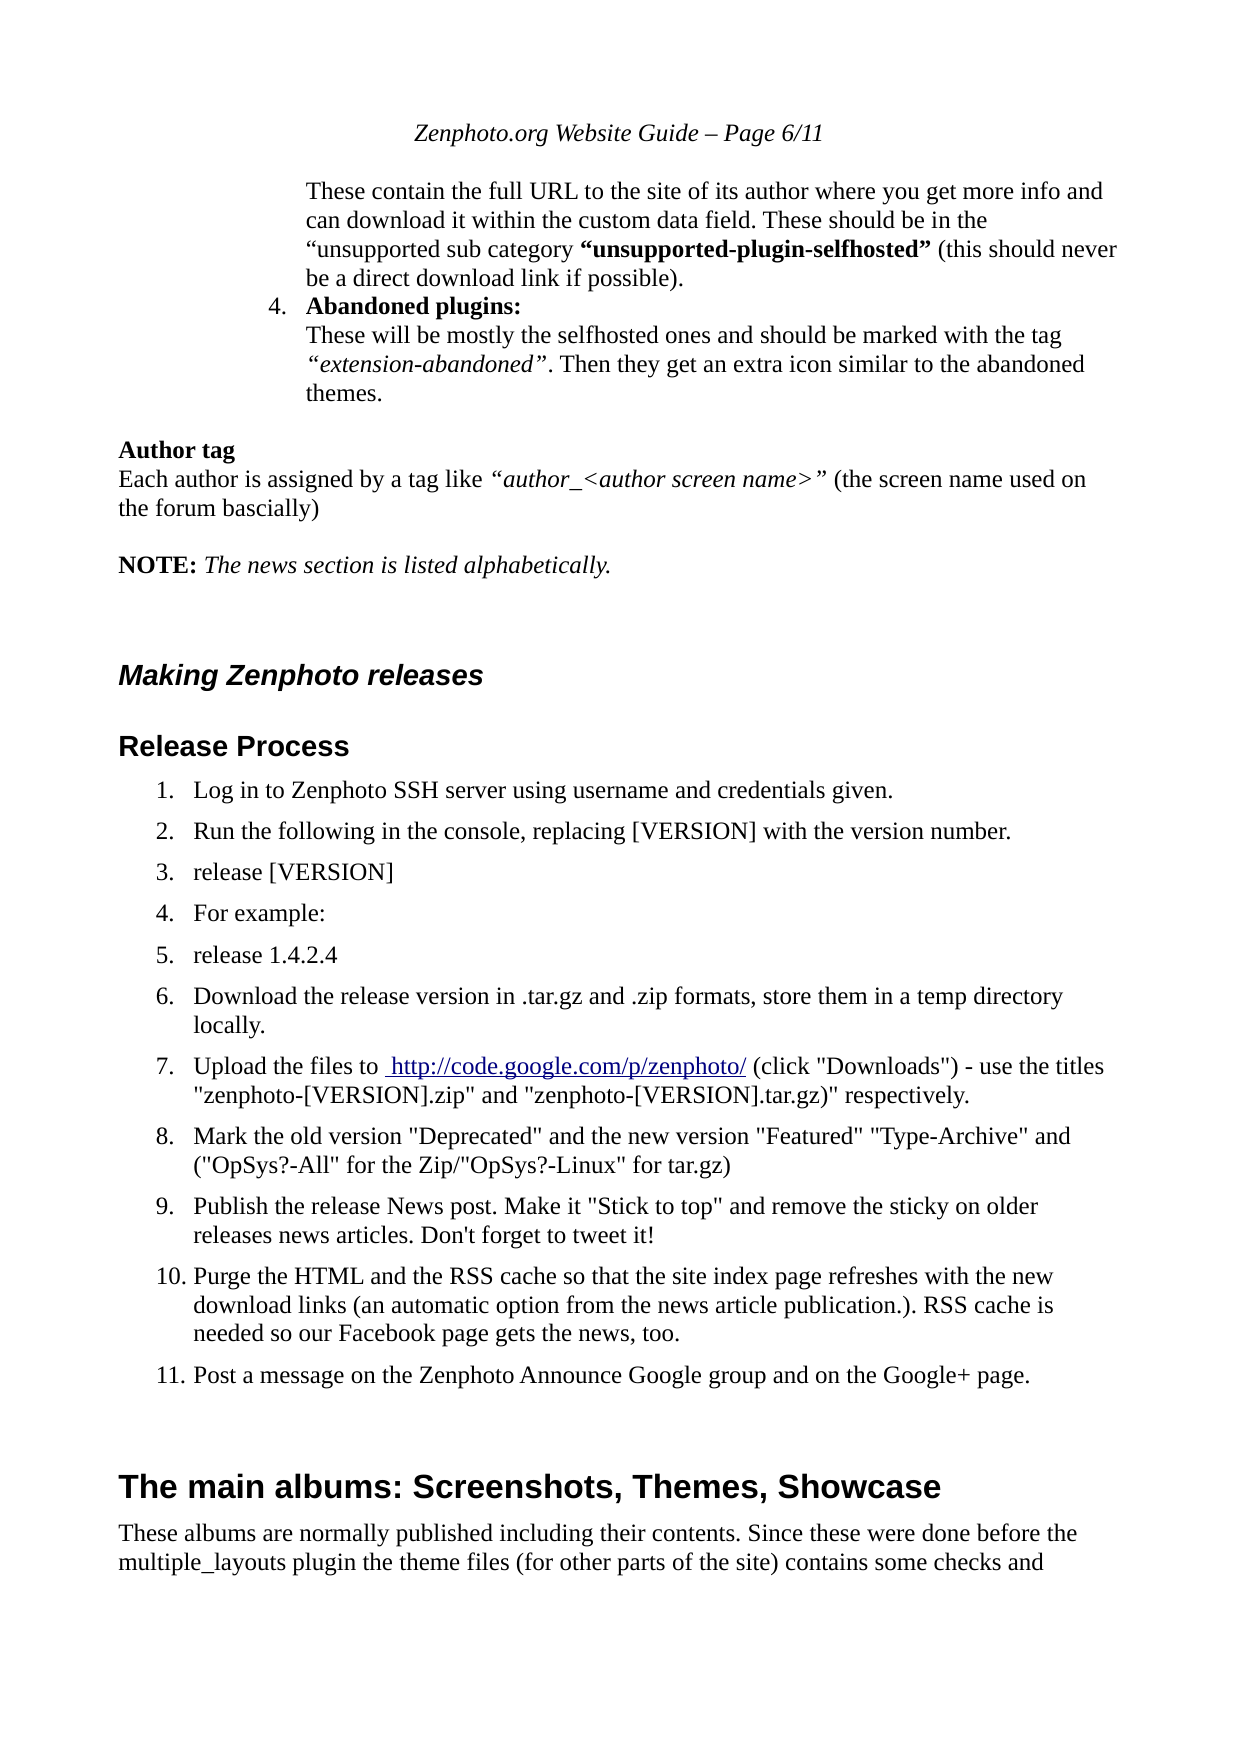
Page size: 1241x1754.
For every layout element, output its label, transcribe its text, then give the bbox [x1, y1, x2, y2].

list Download the release version in .tar.gz and .zip formats, store them in a temp directory locally. [156, 981, 1122, 1038]
list Purge the HTML and the RSS cache so that the site index page refreshes with the new download links (an automatic option from the news article publication.). RSS cache is needed so our Facebook page gets the news, too. [156, 1261, 1122, 1347]
list Abandoned plugins: These will be mostly the selfhosted ones and should be marked with the tag “extension-abandoned”. Then they get an extra icon similar to the abandoned themes. [268, 291, 1122, 406]
list Publish the release News post. Make it "Stick to top" and remove the sticky on older releases news articles. Don't forget to tweet it! [156, 1191, 1122, 1248]
list These contain the full URL to the site of its author where you get more info and can download it within the custom data field. These should be in the “unsupported sub category “unsupported-plugin-selfhosted” (this should never be a direct download link if possible). [268, 176, 1122, 291]
list Upload the files to http://code.google.com/p/zenphoto/ (click "Downloads") - use the titles "zenphoto-[VERSION].zip" and "zenphoto-[VERSION].tar.gz)" respectively. [156, 1051, 1122, 1108]
list For example: [156, 898, 1122, 927]
subtitle Release Process [118, 729, 1122, 762]
list Post a message on the Zenphoto Announce Google group and on the Google+ page. [156, 1360, 1122, 1388]
list Run the following in the console, replacing [VERSION] with the version number. [156, 816, 1122, 845]
text Each author is assigned by a tag like “author_<author screen name>” (the screen name used on the forum bascially) [118, 464, 1122, 521]
subtitle Making Zenphoto releases [118, 658, 1122, 691]
list release 1.4.2.4 [156, 940, 1122, 968]
text Author tag [118, 435, 1122, 464]
list release [VERSION] [156, 857, 1122, 886]
list Mark the old version "Deprecated" and the new version "Featured" "Type-Archive" and ("OpSys?-All" for the Zip/"OpSys?-Linux" for tar.gz) [156, 1121, 1122, 1178]
text These albums are normally published including their contents. Since these were done before the multiple_layouts plugin the theme files (for other parts of the site) contains some checks and [118, 1518, 1122, 1576]
text NOTE: The news section is listed alphabetically. [118, 550, 1122, 579]
subtitle The main albums: Screenshots, Themes, Showcase [118, 1467, 1122, 1506]
list Log in to Zenphoto SSH server using username and credentials given. [156, 775, 1122, 803]
